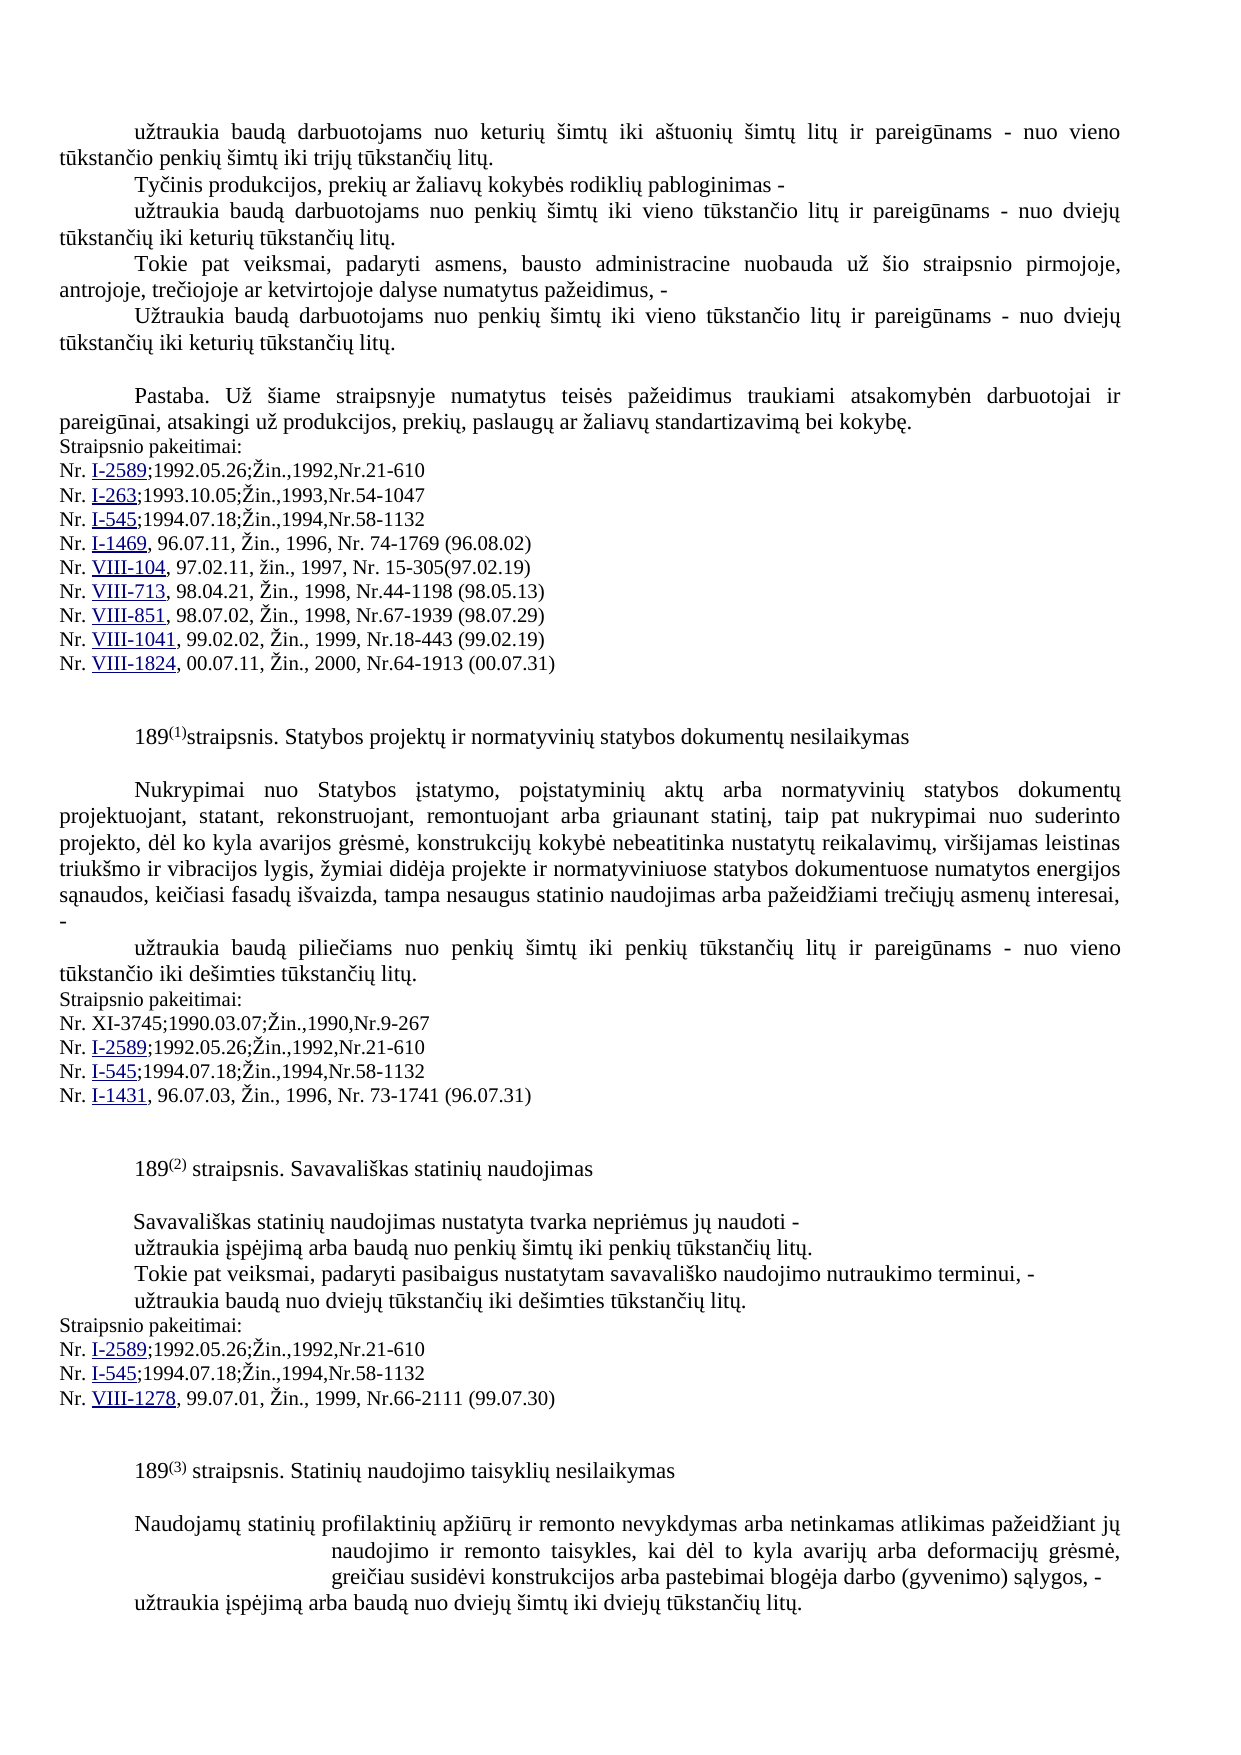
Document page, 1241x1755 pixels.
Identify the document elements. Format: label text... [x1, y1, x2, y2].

text Straipsnio pakeitimai: [59, 1313, 1122, 1337]
text Tokie pat veiksmai, padaryti asmens, bausto administracine nuobauda už šio straipsnio pirmojoje, antrojoje, trečiojoje ar ketvirtojoje dalyse numatytus pažeidimus, - [59, 250, 1122, 303]
text Nr. I-2589;1992.05.26;Žin.,1992,Nr.21-610 [59, 1337, 1122, 1361]
text Nr. VIII-713, 98.04.21, Žin., 1998, Nr.44-1198 (98.05.13) [59, 579, 1122, 603]
text 189(2) straipsnis. Savavališkas statinių naudojimas [59, 1155, 1122, 1181]
text Straipsnio pakeitimai: [59, 434, 1122, 458]
text Nukrypimai nuo Statybos įstatymo, poįstatyminių aktų arba normatyvinių statybos dokumentų projektuojant, statant, rekonstruojant, remontuojant arba griaunant statinį, taip pat nukrypimai nuo suderinto projekto, dėl ko kyla avarijos grėsmė, konstrukcijų kokybė nebeatitinka nustatytų reikalavimų, viršijamas leistinas triukšmo ir vibracijos lygis, žymiai didėja projekte ir normatyviniuose statybos dokumentuose numatytos energijos sąnaudos, keičiasi fasadų išvaizda, tampa nesaugus statinio naudojimas arba pažeidžiami trečiųjų asmenų interesai, - [59, 776, 1122, 934]
text Pastaba. Už šiame straipsnyje numatytus teisės pažeidimus traukiami atsakomybėn darbuotojai ir pareigūnai, atsakingi už produkcijos, prekių, paslaugų ar žaliavų standartizavimą bei kokybę. [59, 382, 1122, 434]
text Nr. I-263;1993.10.05;Žin.,1993,Nr.54-1047 [59, 482, 1122, 507]
text Nr. I-1431, 96.07.03, Žin., 1996, Nr. 73-1741 (96.07.31) [59, 1083, 1122, 1107]
text užtraukia baudą darbuotojams nuo keturių šimtų iki aštuonių šimtų litų ir pareigūnams - nuo vieno tūkstančio penkių šimtų iki trijų tūkstančių litų. [59, 118, 1122, 171]
text užtraukia baudą darbuotojams nuo penkių šimtų iki vieno tūkstančio litų ir pareigūnams - nuo dviejų tūkstančių iki keturių tūkstančių litų. [59, 197, 1122, 250]
text Tokie pat veiksmai, padaryti pasibaigus nustatytam savavališko naudojimo nutraukimo terminui, - [59, 1261, 1122, 1287]
text Nr. VIII-104, 97.02.11, žin., 1997, Nr. 15-305(97.02.19) [59, 555, 1122, 579]
text Nr. I-545;1994.07.18;Žin.,1994,Nr.58-1132 [59, 1059, 1122, 1083]
text Nr. XI-3745;1990.03.07;Žin.,1990,Nr.9-267 [59, 1011, 1122, 1035]
text Užtraukia baudą darbuotojams nuo penkių šimtų iki vieno tūkstančio litų ir pareigūnams - nuo dviejų tūkstančių iki keturių tūkstančių litų. [59, 303, 1122, 355]
text Nr. I-545;1994.07.18;Žin.,1994,Nr.58-1132 [59, 1361, 1122, 1385]
text 189(3) straipsnis. Statinių naudojimo taisyklių nesilaikymas [59, 1458, 1122, 1484]
text Tyčinis produkcijos, prekių ar žaliavų kokybės rodiklių pabloginimas - [59, 171, 1122, 197]
text užtraukia baudą piliečiams nuo penkių šimtų iki penkių tūkstančių litų ir pareigūnams - nuo vieno tūkstančio iki dešimties tūkstančių litų. [59, 934, 1122, 987]
text Savavališkas statinių naudojimas nustatyta tvarka nepriėmus jų naudoti - [59, 1208, 1122, 1234]
text Nr. I-2589;1992.05.26;Žin.,1992,Nr.21-610 [59, 1035, 1122, 1059]
text Naudojamų statinių profilaktinių apžiūrų ir remonto nevykdymas arba netinkamas atlikimas pažeidžiant jų naudojimo ir remonto taisykles, kai dėl to kyla avarijų arba deformacijų grėsmė, greičiau susidėvi konstrukcijos arba pastebimai blogėja darbo (gyvenimo) sąlygos, - [134, 1510, 1122, 1589]
text užtraukia įspėjimą arba baudą nuo dviejų šimtų iki dviejų tūkstančių litų. [59, 1589, 1122, 1616]
text užtraukia baudą nuo dviejų tūkstančių iki dešimties tūkstančių litų. [59, 1287, 1122, 1313]
text Nr. VIII-851, 98.07.02, Žin., 1998, Nr.67-1939 (98.07.29) [59, 603, 1122, 627]
text Nr. I-1469, 96.07.11, Žin., 1996, Nr. 74-1769 (96.08.02) [59, 531, 1122, 555]
text Nr. I-2589;1992.05.26;Žin.,1992,Nr.21-610 [59, 458, 1122, 482]
text Nr. VIII-1824, 00.07.11, Žin., 2000, Nr.64-1913 (00.07.31) [59, 651, 1122, 675]
text Nr. VIII-1278, 99.07.01, Žin., 1999, Nr.66-2111 (99.07.30) [59, 1385, 1122, 1409]
text Straipsnio pakeitimai: [59, 987, 1122, 1011]
text užtraukia įspėjimą arba baudą nuo penkių šimtų iki penkių tūkstančių litų. [59, 1234, 1122, 1261]
text Nr. VIII-1041, 99.02.02, Žin., 1999, Nr.18-443 (99.02.19) [59, 627, 1122, 651]
text Nr. I-545;1994.07.18;Žin.,1994,Nr.58-1132 [59, 507, 1122, 531]
text 189(1)straipsnis. Statybos projektų ir normatyvinių statybos dokumentų nesilaikymas [59, 723, 1122, 749]
